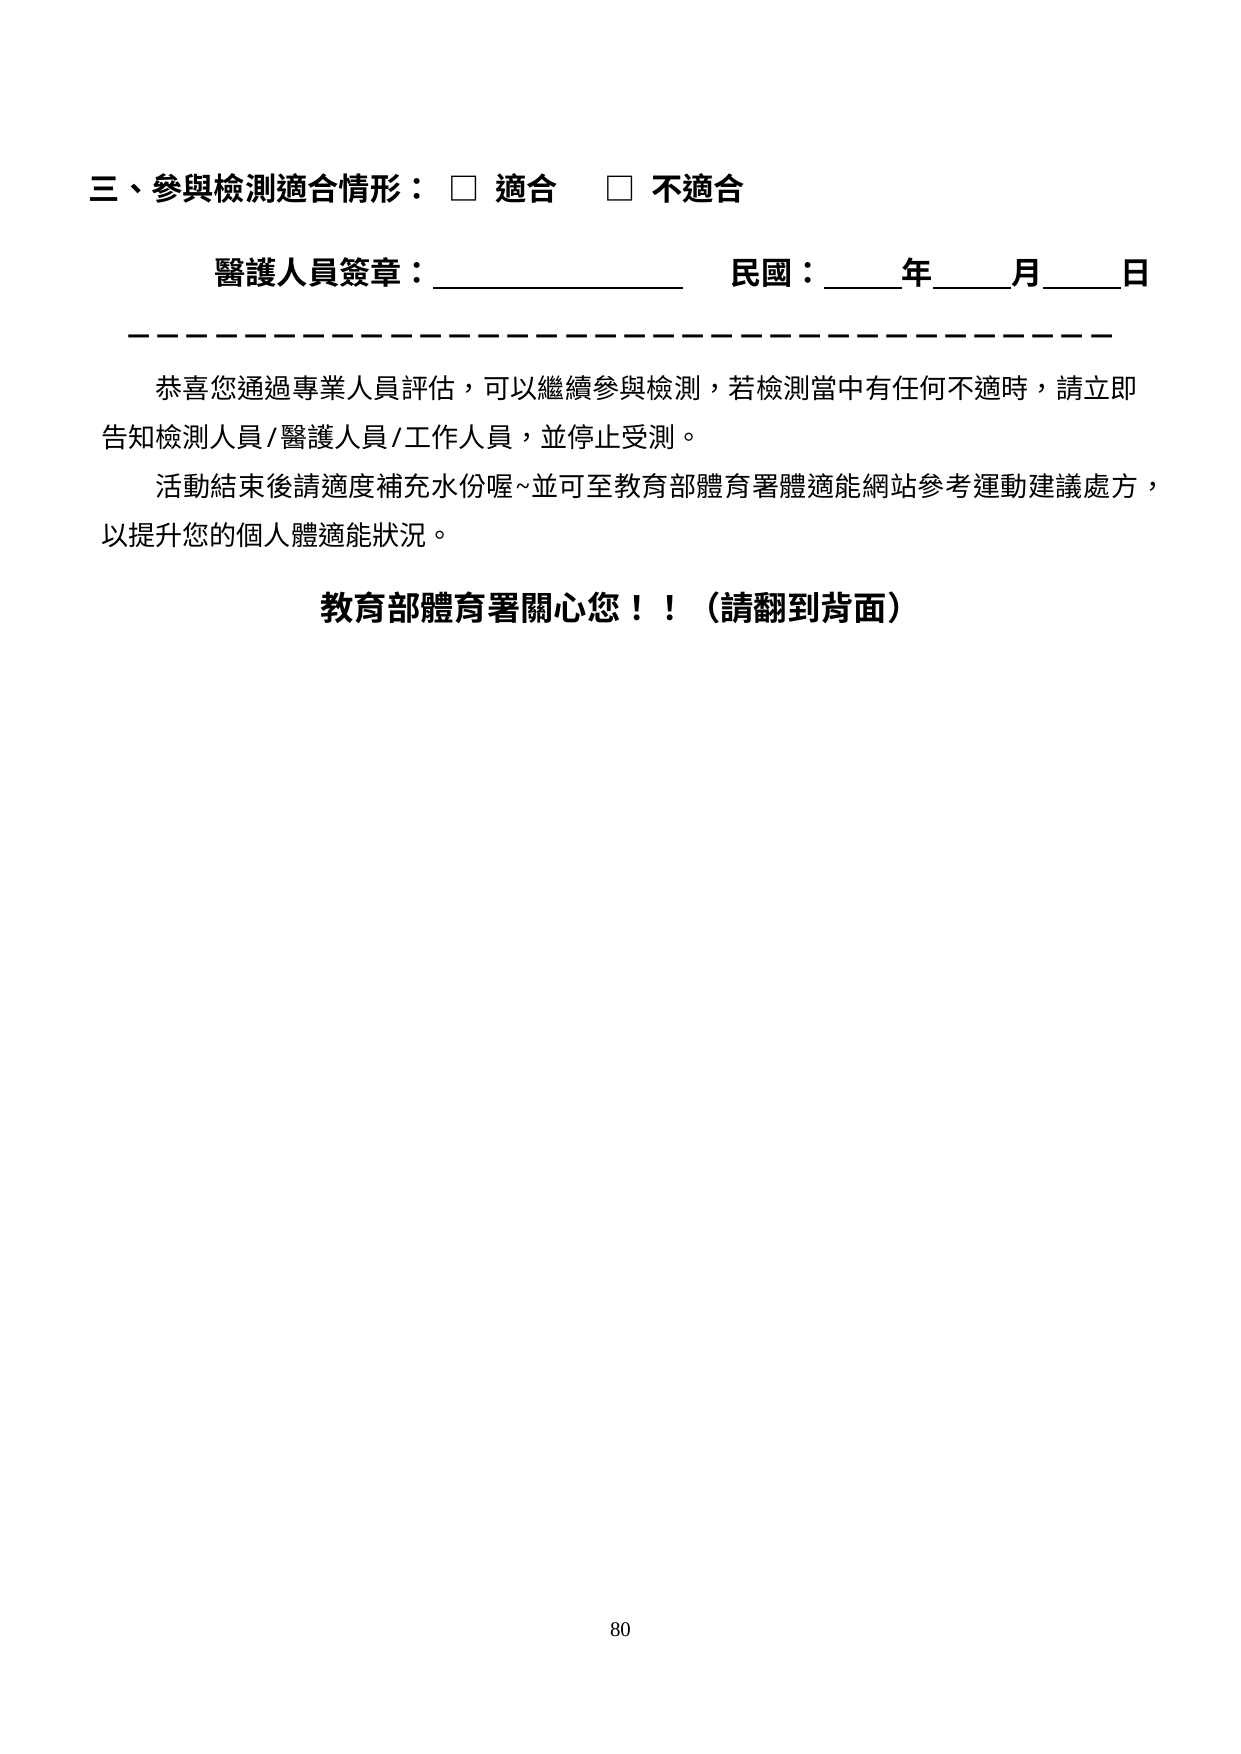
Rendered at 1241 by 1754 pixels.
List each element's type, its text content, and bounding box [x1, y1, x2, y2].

text 活動結束後請適度補充水份喔~並可至教育部體育署體適能網站參考運動建議處方，以提升您的個人體適能狀況。 [101, 465, 1139, 553]
text 恭喜您通過專業人員評估，可以繼續參與檢測，若檢測當中有任何不適時，請立即告知檢測人員/醫護人員/工作人員，並停止受測。 [101, 367, 1139, 455]
text －－－－－－－－－－－－－－－－－－－－－－－－－－－－－－－－－－ [89, 314, 1152, 356]
text 教育部體育署關心您！！（請翻到背面） [89, 582, 1152, 630]
text 醫護人員簽章： 民國： 年 月 日 [89, 248, 1152, 293]
text 三、參與檢測適合情形： □ 適合 □ 不適合 [89, 164, 1152, 209]
